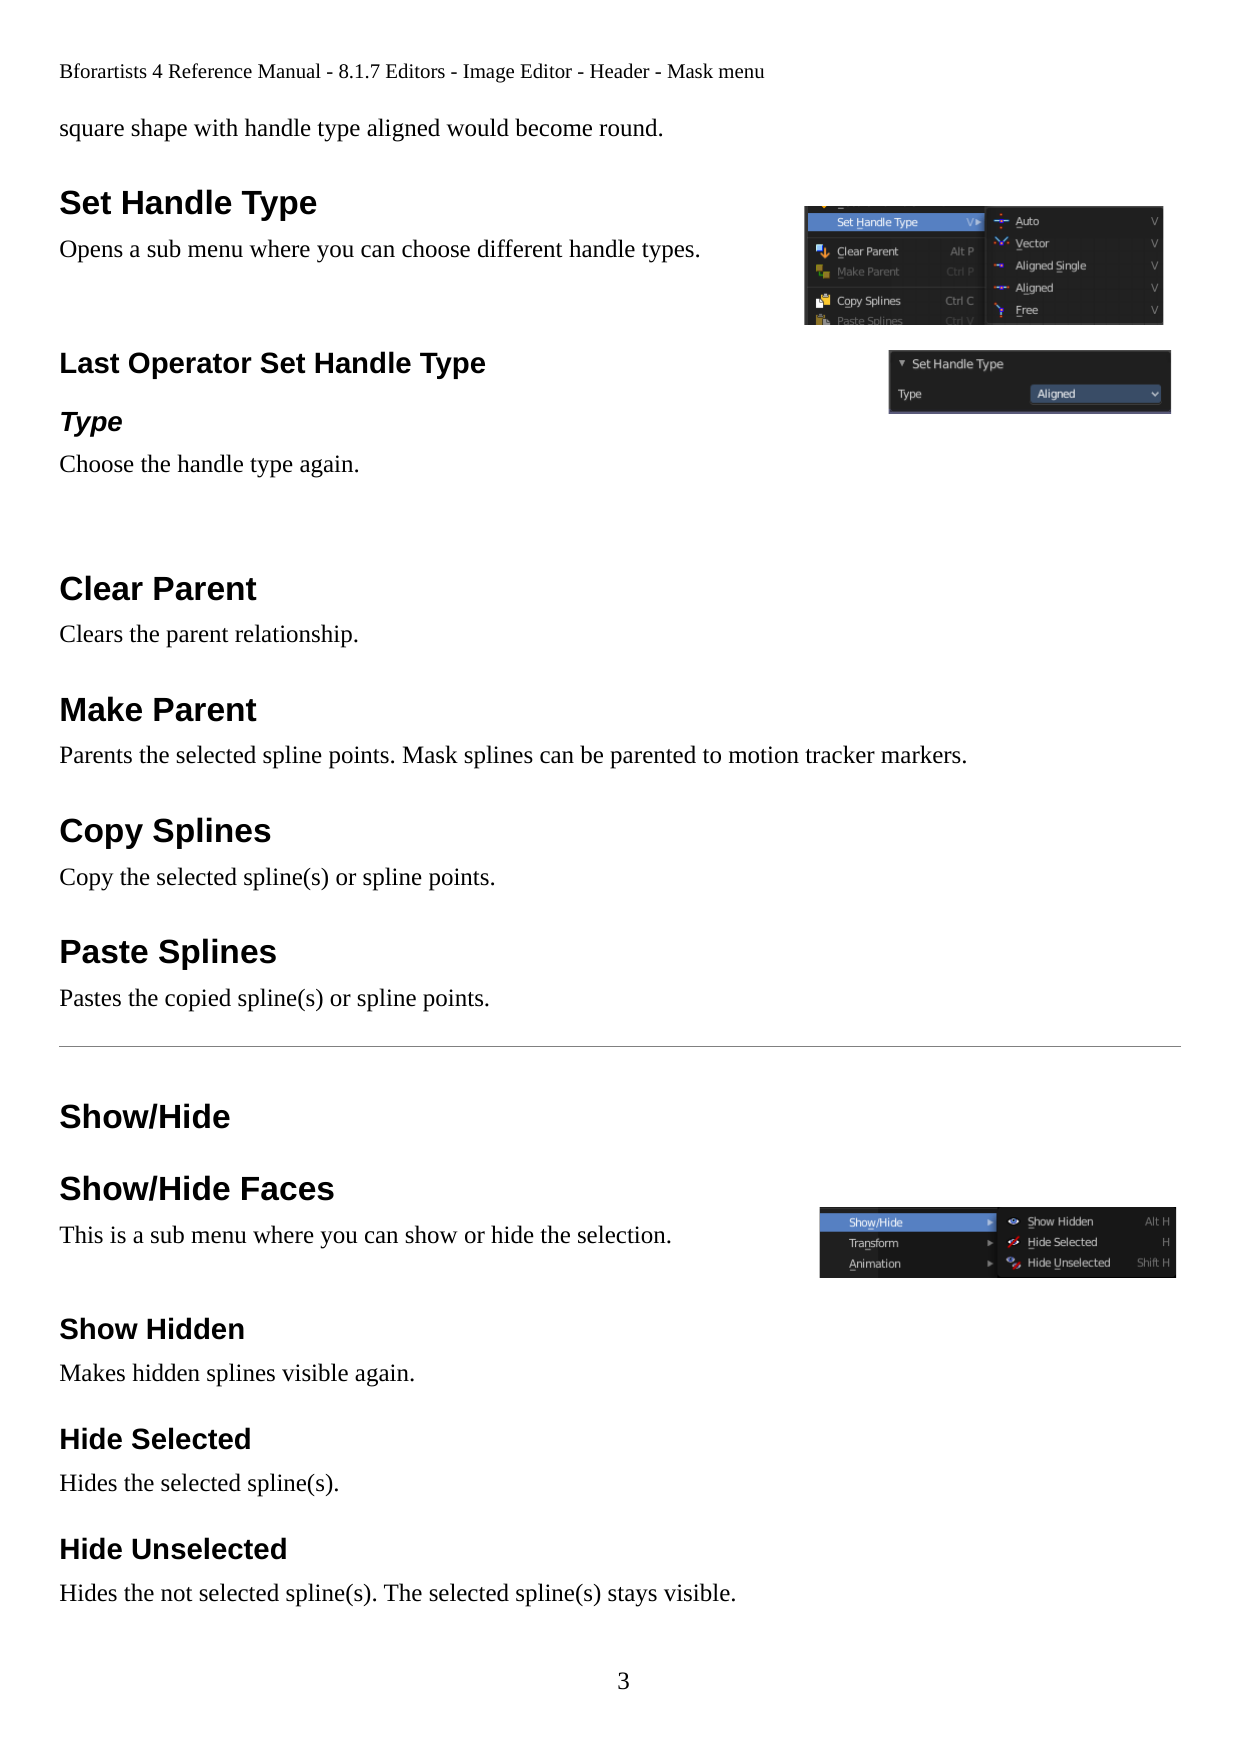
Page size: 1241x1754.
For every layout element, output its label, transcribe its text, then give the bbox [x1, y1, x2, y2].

text Copy the selected spline(s) or spline points. [59, 862, 1181, 890]
subtitle Show Hidden [59, 1312, 1181, 1346]
subtitle Copy Splines [59, 811, 1181, 849]
text Hides the not selected spline(s). The selected spline(s) stays visible. [59, 1578, 1181, 1607]
text Choose the handle type again. [59, 449, 1181, 478]
text Hides the selected spline(s). [59, 1468, 1181, 1497]
subtitle Clear Parent [59, 568, 1181, 607]
text This is a sub menu where you can show or hide the selection. [59, 1220, 819, 1249]
subtitle Last Operator Set Handle Type [59, 346, 1181, 380]
subtitle Show/Hide Faces [59, 1169, 1181, 1207]
picture [819, 1207, 1177, 1278]
subtitle Set Handle Type [59, 182, 1181, 221]
subtitle Hide Selected [59, 1422, 1181, 1456]
text Opens a sub menu where you can choose different handle types. [59, 234, 804, 262]
subtitle Type [59, 405, 1181, 437]
subtitle Make Parent [59, 689, 1181, 728]
subtitle Hide Unselected [59, 1532, 1181, 1566]
text Pastes the copied spline(s) or spline points. [59, 983, 1181, 1011]
text Clears the parent relationship. [59, 619, 1181, 648]
text square shape with handle type aligned would become round. [59, 113, 1181, 141]
picture [888, 350, 1172, 414]
text Makes hidden splines visible again. [59, 1358, 1181, 1387]
text Parents the selected spline points. Mask splines can be parented to motion tracker markers. [59, 741, 1181, 769]
subtitle Paste Splines [59, 932, 1181, 970]
subtitle Show/Hide [59, 1097, 1181, 1135]
picture [804, 206, 1164, 325]
